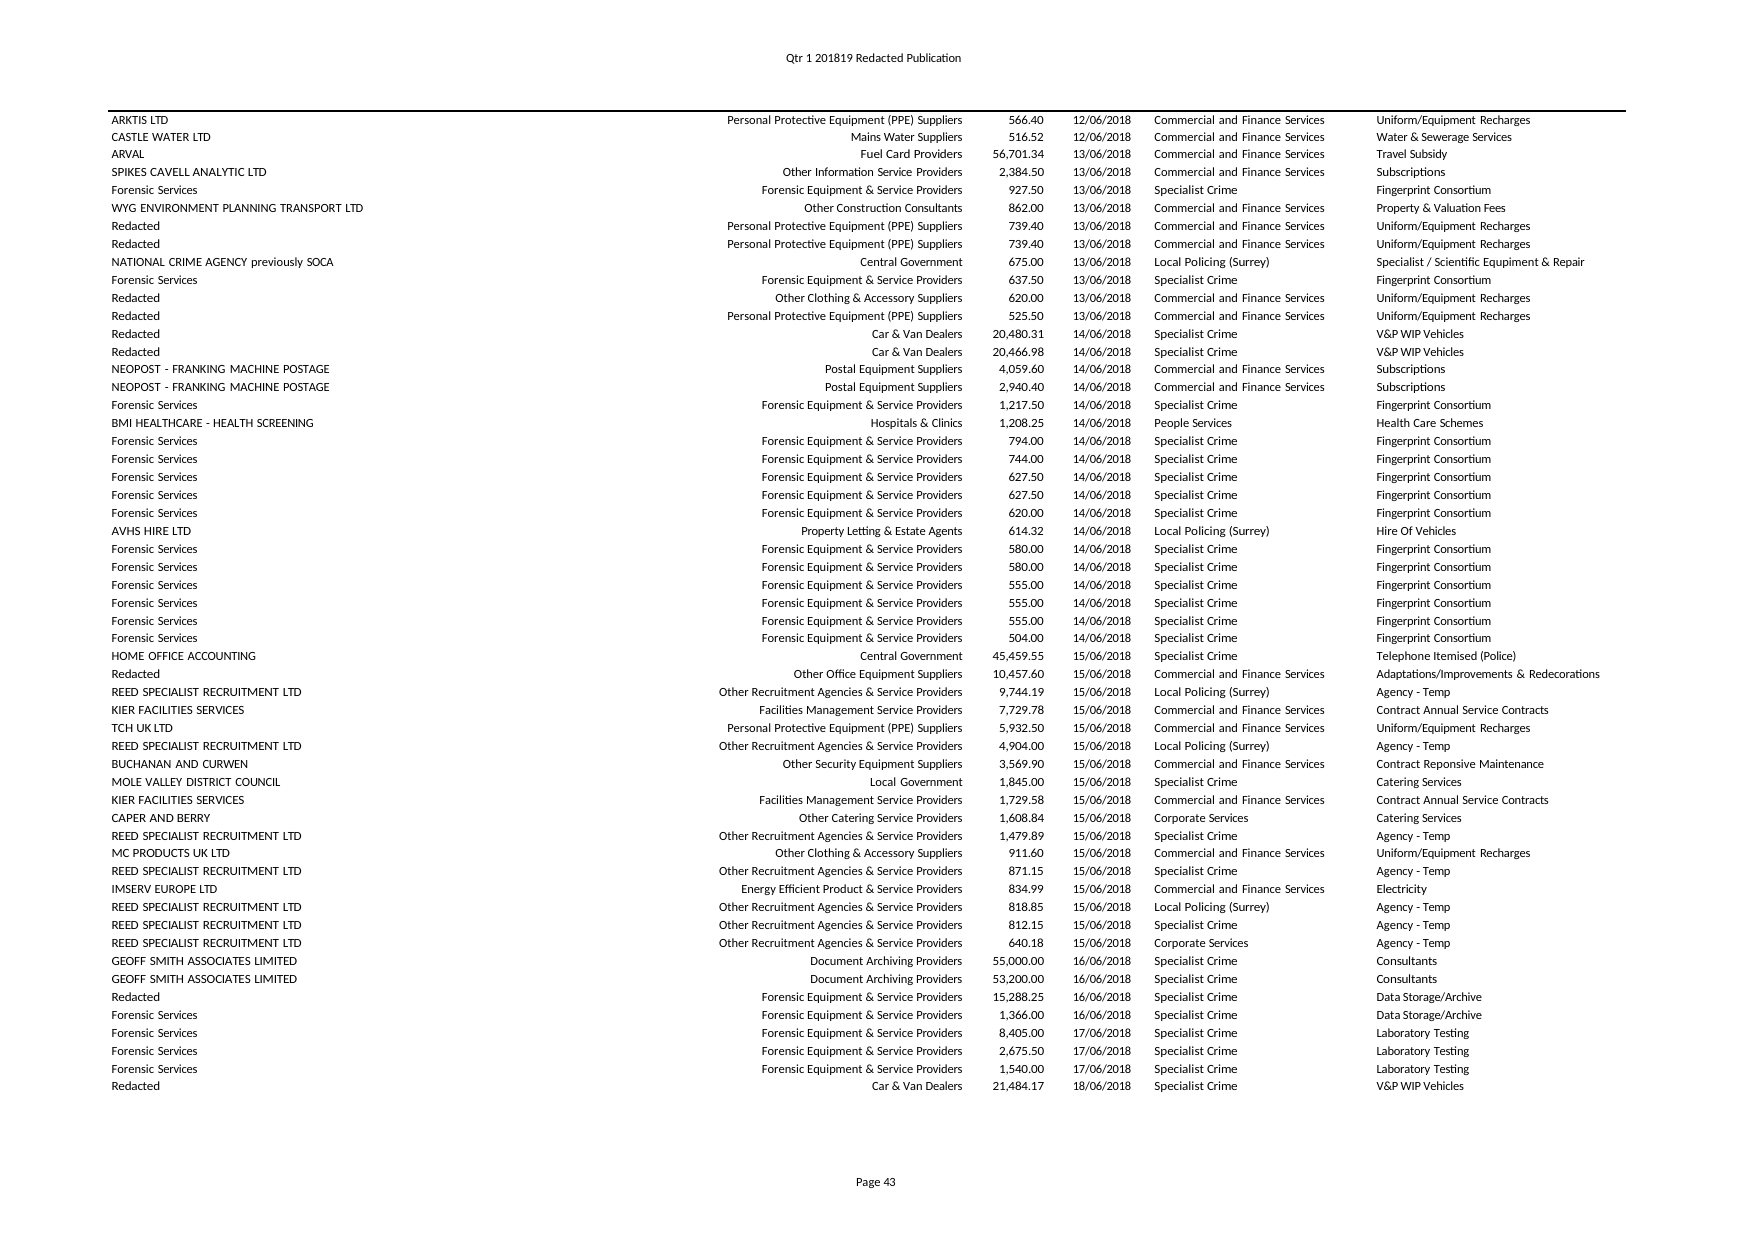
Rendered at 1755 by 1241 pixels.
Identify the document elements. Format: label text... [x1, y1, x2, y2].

table_cell REED SPECIALIST RECRUITMENT LTD [108, 899, 673, 916]
table_cell NATIONAL CRIME AGENCY previously SOCA [108, 253, 673, 271]
table_cell Corporate Services [1151, 809, 1373, 827]
table_cell 17/06/2018 [1050, 1042, 1151, 1060]
table_cell Fingerprint Consortium [1373, 486, 1626, 504]
table_cell Fingerprint Consortium [1373, 558, 1626, 576]
table_cell 16/06/2018 [1050, 1006, 1151, 1024]
table_cell Forensic Services [108, 271, 673, 289]
table_cell Commercial and Finance Services [1151, 361, 1373, 379]
table_cell 1,608.84 [965, 809, 1050, 827]
table_cell 18/06/2018 [1050, 1078, 1151, 1095]
table_cell REED SPECIALIST RECRUITMENT LTD [108, 863, 673, 881]
table_cell Specialist Crime [1151, 397, 1373, 415]
table_cell Commercial and Finance Services [1151, 235, 1373, 253]
table_cell Commercial and Finance Services [1151, 881, 1373, 898]
table_cell Data Storage/Archive [1373, 1006, 1626, 1024]
table_cell Other Security Equipment Suppliers [673, 755, 964, 773]
table_cell Forensic Services [108, 397, 673, 415]
table_cell 14/06/2018 [1050, 433, 1151, 451]
table_cell REED SPECIALIST RECRUITMENT LTD [108, 916, 673, 934]
table_cell REED SPECIALIST RECRUITMENT LTD [108, 737, 673, 755]
table_cell Uniform/Equipment Recharges [1373, 235, 1626, 253]
table_cell Specialist Crime [1151, 1006, 1373, 1024]
table_cell Subscriptions [1373, 164, 1626, 182]
table_cell 12/06/2018 [1050, 128, 1151, 146]
table_cell Specialist Crime [1151, 863, 1373, 881]
table_cell Other Clothing & Accessory Suppliers [673, 845, 964, 863]
table_cell 14/06/2018 [1050, 415, 1151, 433]
table_cell Forensic Equipment & Service Providers [673, 451, 964, 468]
table_cell AVHS HIRE LTD [108, 522, 673, 540]
table_cell Property & Valuation Fees [1373, 200, 1626, 217]
table_cell Agency - Temp [1373, 863, 1626, 881]
table_cell 1,217.50 [965, 397, 1050, 415]
table_cell 1,845.00 [965, 773, 1050, 791]
table_cell 14/06/2018 [1050, 576, 1151, 594]
table_cell Specialist Crime [1151, 1078, 1373, 1095]
table_cell 555.00 [965, 576, 1050, 594]
table_cell Redacted [108, 289, 673, 307]
table_cell Forensic Services [108, 1024, 673, 1042]
table_cell Commercial and Finance Services [1151, 200, 1373, 217]
table_cell Hire Of Vehicles [1373, 522, 1626, 540]
table_cell 739.40 [965, 218, 1050, 235]
table_cell Redacted [108, 666, 673, 683]
table_cell Specialist Crime [1151, 916, 1373, 934]
table_cell Other Office Equipment Suppliers [673, 666, 964, 683]
table_cell Facilities Management Service Providers [673, 701, 964, 719]
table_cell Uniform/Equipment Recharges [1373, 289, 1626, 307]
table_cell Forensic Equipment & Service Providers [673, 504, 964, 522]
table_cell Other Recruitment Agencies & Service Providers [673, 737, 964, 755]
table_cell Agency - Temp [1373, 899, 1626, 916]
table_cell 675.00 [965, 253, 1050, 271]
table_cell 794.00 [965, 433, 1050, 451]
table_cell Uniform/Equipment Recharges [1373, 845, 1626, 863]
table_cell 911.60 [965, 845, 1050, 863]
table_cell Forensic Equipment & Service Providers [673, 1024, 964, 1042]
table_cell Specialist Crime [1151, 486, 1373, 504]
table_cell BUCHANAN AND CURWEN [108, 755, 673, 773]
table_cell 15/06/2018 [1050, 684, 1151, 701]
table_cell 1,479.89 [965, 827, 1050, 845]
table_cell 14/06/2018 [1050, 451, 1151, 468]
table_cell Commercial and Finance Services [1151, 146, 1373, 164]
table_cell Commercial and Finance Services [1151, 128, 1373, 146]
table_cell Commercial and Finance Services [1151, 218, 1373, 235]
table_cell Specialist Crime [1151, 182, 1373, 199]
table_cell REED SPECIALIST RECRUITMENT LTD [108, 935, 673, 952]
table_cell Commercial and Finance Services [1151, 719, 1373, 737]
table_cell Forensic Equipment & Service Providers [673, 988, 964, 1006]
table_cell Specialist Crime [1151, 773, 1373, 791]
table_cell 14/06/2018 [1050, 486, 1151, 504]
table_cell 739.40 [965, 235, 1050, 253]
table_cell Local Policing (Surrey) [1151, 522, 1373, 540]
table_cell 15/06/2018 [1050, 791, 1151, 809]
table_cell Subscriptions [1373, 379, 1626, 397]
table_cell ARVAL [108, 146, 673, 164]
table_cell MOLE VALLEY DISTRICT COUNCIL [108, 773, 673, 791]
table_cell Specialist Crime [1151, 1060, 1373, 1078]
table_cell 14/06/2018 [1050, 504, 1151, 522]
table_cell Hospitals & Clinics [673, 415, 964, 433]
table_cell Fingerprint Consortium [1373, 271, 1626, 289]
table_cell 56,701.34 [965, 146, 1050, 164]
table_cell Fingerprint Consortium [1373, 576, 1626, 594]
table_cell Uniform/Equipment Recharges [1373, 307, 1626, 325]
table_cell Specialist Crime [1151, 271, 1373, 289]
table_cell Data Storage/Archive [1373, 988, 1626, 1006]
table_cell Commercial and Finance Services [1151, 845, 1373, 863]
table_cell 516.52 [965, 128, 1050, 146]
table_cell 555.00 [965, 594, 1050, 612]
table_cell Fingerprint Consortium [1373, 630, 1626, 648]
table_cell Forensic Equipment & Service Providers [673, 486, 964, 504]
table_cell Laboratory Testing [1373, 1024, 1626, 1042]
table_cell Forensic Services [108, 504, 673, 522]
table_cell Other Recruitment Agencies & Service Providers [673, 684, 964, 701]
table_cell Local Government [673, 773, 964, 791]
table_cell Fingerprint Consortium [1373, 540, 1626, 558]
table_cell Local Policing (Surrey) [1151, 737, 1373, 755]
table_cell Specialist Crime [1151, 1042, 1373, 1060]
table_cell 15/06/2018 [1050, 719, 1151, 737]
table_cell Specialist Crime [1151, 558, 1373, 576]
table_cell Laboratory Testing [1373, 1060, 1626, 1078]
table_cell Commercial and Finance Services [1151, 164, 1373, 182]
table_cell 10,457.60 [965, 666, 1050, 683]
table_cell Forensic Services [108, 469, 673, 486]
table_cell GEOFF SMITH ASSOCIATES LIMITED [108, 953, 673, 970]
table_cell Fuel Card Providers [673, 146, 964, 164]
table_cell Specialist Crime [1151, 469, 1373, 486]
table_cell 1,540.00 [965, 1060, 1050, 1078]
table_cell 15/06/2018 [1050, 845, 1151, 863]
table_cell Local Policing (Surrey) [1151, 899, 1373, 916]
table_cell 8,405.00 [965, 1024, 1050, 1042]
table_cell Other Recruitment Agencies & Service Providers [673, 899, 964, 916]
table_cell Facilities Management Service Providers [673, 791, 964, 809]
table_cell 14/06/2018 [1050, 343, 1151, 361]
table_cell Redacted [108, 307, 673, 325]
table_cell Car & Van Dealers [673, 343, 964, 361]
table_cell 2,675.50 [965, 1042, 1050, 1060]
table_cell 637.50 [965, 271, 1050, 289]
table_cell Forensic Equipment & Service Providers [673, 1006, 964, 1024]
table_cell Catering Services [1373, 773, 1626, 791]
table_cell Forensic Equipment & Service Providers [673, 433, 964, 451]
table_cell Contract Annual Service Contracts [1373, 791, 1626, 809]
table_cell 525.50 [965, 307, 1050, 325]
table_cell Forensic Services [108, 558, 673, 576]
table_cell Forensic Equipment & Service Providers [673, 1042, 964, 1060]
table_cell Mains Water Suppliers [673, 128, 964, 146]
table_cell Document Archiving Providers [673, 953, 964, 970]
table_cell WYG ENVIRONMENT PLANNING TRANSPORT LTD [108, 200, 673, 217]
table_cell Redacted [108, 218, 673, 235]
table_cell KIER FACILITIES SERVICES [108, 791, 673, 809]
table_cell Commercial and Finance Services [1151, 791, 1373, 809]
table_cell REED SPECIALIST RECRUITMENT LTD [108, 827, 673, 845]
table_cell Fingerprint Consortium [1373, 182, 1626, 199]
table_cell Catering Services [1373, 809, 1626, 827]
table_cell 13/06/2018 [1050, 235, 1151, 253]
table_cell Redacted [108, 988, 673, 1006]
table_cell 15/06/2018 [1050, 809, 1151, 827]
table_cell Fingerprint Consortium [1373, 397, 1626, 415]
table_cell 13/06/2018 [1050, 164, 1151, 182]
table_cell GEOFF SMITH ASSOCIATES LIMITED [108, 970, 673, 988]
table_cell Telephone Itemised (Police) [1373, 648, 1626, 666]
table_cell V&P WIP Vehicles [1373, 343, 1626, 361]
table_cell Forensic Services [108, 486, 673, 504]
table_cell Agency - Temp [1373, 684, 1626, 701]
table_cell 862.00 [965, 200, 1050, 217]
table_cell Other Clothing & Accessory Suppliers [673, 289, 964, 307]
table_cell Specialist Crime [1151, 451, 1373, 468]
table_cell 14/06/2018 [1050, 558, 1151, 576]
table_cell Fingerprint Consortium [1373, 594, 1626, 612]
table_cell 14/06/2018 [1050, 361, 1151, 379]
table_cell 14/06/2018 [1050, 397, 1151, 415]
table_cell 45,459.55 [965, 648, 1050, 666]
table_cell 15/06/2018 [1050, 773, 1151, 791]
table_cell Specialist Crime [1151, 988, 1373, 1006]
table_cell Commercial and Finance Services [1151, 755, 1373, 773]
table_cell Redacted [108, 235, 673, 253]
table_cell ARKTIS LTD [108, 112, 673, 128]
table_cell Forensic Services [108, 630, 673, 648]
table_cell 2,384.50 [965, 164, 1050, 182]
table_cell Subscriptions [1373, 361, 1626, 379]
table_cell Redacted [108, 1078, 673, 1095]
table_cell Specialist Crime [1151, 612, 1373, 630]
table_cell 1,729.58 [965, 791, 1050, 809]
table_cell Water & Sewerage Services [1373, 128, 1626, 146]
table_cell 614.32 [965, 522, 1050, 540]
table_cell 13/06/2018 [1050, 253, 1151, 271]
table_cell Commercial and Finance Services [1151, 701, 1373, 719]
table_cell 21,484.17 [965, 1078, 1050, 1095]
table_cell Specialist Crime [1151, 540, 1373, 558]
table_cell 4,904.00 [965, 737, 1050, 755]
table_cell Forensic Services [108, 612, 673, 630]
table_cell Consultants [1373, 953, 1626, 970]
table_cell Personal Protective Equipment (PPE) Suppliers [673, 307, 964, 325]
table_cell 7,729.78 [965, 701, 1050, 719]
table_cell 14/06/2018 [1050, 630, 1151, 648]
table_cell 15/06/2018 [1050, 755, 1151, 773]
table_cell 15/06/2018 [1050, 935, 1151, 952]
table_cell 627.50 [965, 486, 1050, 504]
table_cell 53,200.00 [965, 970, 1050, 988]
table_cell Other Recruitment Agencies & Service Providers [673, 863, 964, 881]
table_cell Central Government [673, 648, 964, 666]
table_cell Fingerprint Consortium [1373, 612, 1626, 630]
table_cell V&P WIP Vehicles [1373, 325, 1626, 343]
table_cell Fingerprint Consortium [1373, 504, 1626, 522]
table_cell Other Information Service Providers [673, 164, 964, 182]
table_cell 15/06/2018 [1050, 899, 1151, 916]
table_cell 13/06/2018 [1050, 307, 1151, 325]
table_cell Corporate Services [1151, 935, 1373, 952]
table_cell 12/06/2018 [1050, 112, 1151, 128]
table_cell 504.00 [965, 630, 1050, 648]
table_cell Specialist Crime [1151, 648, 1373, 666]
table_cell 17/06/2018 [1050, 1024, 1151, 1042]
table_cell 14/06/2018 [1050, 612, 1151, 630]
table_cell Agency - Temp [1373, 916, 1626, 934]
table_cell 15/06/2018 [1050, 827, 1151, 845]
table_cell 5,932.50 [965, 719, 1050, 737]
table_cell Redacted [108, 325, 673, 343]
table_cell Uniform/Equipment Recharges [1373, 719, 1626, 737]
table_cell 14/06/2018 [1050, 522, 1151, 540]
table_cell Forensic Equipment & Service Providers [673, 469, 964, 486]
table_cell 13/06/2018 [1050, 218, 1151, 235]
table_cell 14/06/2018 [1050, 594, 1151, 612]
table_cell Forensic Services [108, 1042, 673, 1060]
table_cell CASTLE WATER LTD [108, 128, 673, 146]
table_cell Property Letting & Estate Agents [673, 522, 964, 540]
table_cell REED SPECIALIST RECRUITMENT LTD [108, 684, 673, 701]
table_cell Forensic Equipment & Service Providers [673, 540, 964, 558]
table_cell 640.18 [965, 935, 1050, 952]
table_cell 812.15 [965, 916, 1050, 934]
table_cell Personal Protective Equipment (PPE) Suppliers [673, 218, 964, 235]
table_cell Forensic Equipment & Service Providers [673, 558, 964, 576]
table_cell Specialist Crime [1151, 343, 1373, 361]
table_cell 15,288.25 [965, 988, 1050, 1006]
table_cell Personal Protective Equipment (PPE) Suppliers [673, 719, 964, 737]
table_cell Other Recruitment Agencies & Service Providers [673, 827, 964, 845]
table_cell Other Catering Service Providers [673, 809, 964, 827]
table_cell Specialist Crime [1151, 970, 1373, 988]
table_cell Laboratory Testing [1373, 1042, 1626, 1060]
table_cell 620.00 [965, 289, 1050, 307]
table_cell Commercial and Finance Services [1151, 289, 1373, 307]
table_cell Fingerprint Consortium [1373, 433, 1626, 451]
table_cell 15/06/2018 [1050, 916, 1151, 934]
table_cell Energy Efficient Product & Service Providers [673, 881, 964, 898]
table_cell Car & Van Dealers [673, 325, 964, 343]
table_cell KIER FACILITIES SERVICES [108, 701, 673, 719]
table_cell People Services [1151, 415, 1373, 433]
table_cell Specialist Crime [1151, 504, 1373, 522]
table_cell 13/06/2018 [1050, 146, 1151, 164]
table_cell 20,466.98 [965, 343, 1050, 361]
table_cell Specialist Crime [1151, 953, 1373, 970]
table_cell 9,744.19 [965, 684, 1050, 701]
table_cell Specialist Crime [1151, 325, 1373, 343]
table_cell Fingerprint Consortium [1373, 469, 1626, 486]
table_cell Local Policing (Surrey) [1151, 684, 1373, 701]
table_cell 15/06/2018 [1050, 701, 1151, 719]
table_cell 14/06/2018 [1050, 469, 1151, 486]
table_cell Forensic Equipment & Service Providers [673, 594, 964, 612]
table_cell 744.00 [965, 451, 1050, 468]
table_cell Redacted [108, 343, 673, 361]
table_cell 15/06/2018 [1050, 648, 1151, 666]
table_cell Personal Protective Equipment (PPE) Suppliers [673, 112, 964, 128]
table_cell NEOPOST - FRANKING MACHINE POSTAGE [108, 361, 673, 379]
table_cell Forensic Services [108, 540, 673, 558]
table_cell 1,208.25 [965, 415, 1050, 433]
table_cell 566.40 [965, 112, 1050, 128]
table_cell CAPER AND BERRY [108, 809, 673, 827]
table_cell Other Recruitment Agencies & Service Providers [673, 935, 964, 952]
table_cell Forensic Services [108, 594, 673, 612]
table_cell MC PRODUCTS UK LTD [108, 845, 673, 863]
table_cell Forensic Equipment & Service Providers [673, 576, 964, 594]
table_cell Forensic Services [108, 182, 673, 199]
table_cell Consultants [1373, 970, 1626, 988]
table_cell Postal Equipment Suppliers [673, 361, 964, 379]
table_cell Other Construction Consultants [673, 200, 964, 217]
table_cell 834.99 [965, 881, 1050, 898]
table_cell Forensic Services [108, 1006, 673, 1024]
table_cell Agency - Temp [1373, 935, 1626, 952]
table_cell Forensic Equipment & Service Providers [673, 271, 964, 289]
table_cell TCH UK LTD [108, 719, 673, 737]
table_cell 15/06/2018 [1050, 881, 1151, 898]
table_cell Commercial and Finance Services [1151, 307, 1373, 325]
table_cell 16/06/2018 [1050, 988, 1151, 1006]
table_cell Specialist Crime [1151, 1024, 1373, 1042]
table_cell Commercial and Finance Services [1151, 379, 1373, 397]
table_cell Car & Van Dealers [673, 1078, 964, 1095]
table_cell V&P WIP Vehicles [1373, 1078, 1626, 1095]
table_cell 13/06/2018 [1050, 200, 1151, 217]
table_cell HOME OFFICE ACCOUNTING [108, 648, 673, 666]
table_cell 14/06/2018 [1050, 325, 1151, 343]
table_cell Forensic Services [108, 451, 673, 468]
table_cell 2,940.40 [965, 379, 1050, 397]
table_cell Forensic Services [108, 576, 673, 594]
table_cell Health Care Schemes [1373, 415, 1626, 433]
table_cell 15/06/2018 [1050, 666, 1151, 683]
table_cell Specialist Crime [1151, 433, 1373, 451]
table_cell Contract Annual Service Contracts [1373, 701, 1626, 719]
table_cell 16/06/2018 [1050, 953, 1151, 970]
table_cell Specialist / Scientific Equpiment & Repair [1373, 253, 1626, 271]
table_cell 14/06/2018 [1050, 540, 1151, 558]
table_cell Document Archiving Providers [673, 970, 964, 988]
table_cell 818.85 [965, 899, 1050, 916]
table_cell 580.00 [965, 540, 1050, 558]
table_cell 871.15 [965, 863, 1050, 881]
table_cell Forensic Equipment & Service Providers [673, 612, 964, 630]
table_cell 15/06/2018 [1050, 737, 1151, 755]
table_cell Fingerprint Consortium [1373, 451, 1626, 468]
table_cell Agency - Temp [1373, 827, 1626, 845]
table_cell Forensic Equipment & Service Providers [673, 630, 964, 648]
table_cell Personal Protective Equipment (PPE) Suppliers [673, 235, 964, 253]
table_cell 580.00 [965, 558, 1050, 576]
table_cell 16/06/2018 [1050, 970, 1151, 988]
table_cell Uniform/Equipment Recharges [1373, 218, 1626, 235]
table_cell Specialist Crime [1151, 576, 1373, 594]
table_cell Other Recruitment Agencies & Service Providers [673, 916, 964, 934]
table_cell Agency - Temp [1373, 737, 1626, 755]
table_cell 15/06/2018 [1050, 863, 1151, 881]
table_cell Adaptations/Improvements & Redecorations [1373, 666, 1626, 683]
table_cell 20,480.31 [965, 325, 1050, 343]
table_cell Uniform/Equipment Recharges [1373, 112, 1626, 128]
table_cell Electricity [1373, 881, 1626, 898]
table_cell Commercial and Finance Services [1151, 666, 1373, 683]
table_cell NEOPOST - FRANKING MACHINE POSTAGE [108, 379, 673, 397]
table_cell Forensic Services [108, 433, 673, 451]
table_cell Commercial and Finance Services [1151, 112, 1373, 128]
table_cell Local Policing (Surrey) [1151, 253, 1373, 271]
table_cell 3,569.90 [965, 755, 1050, 773]
table_cell Specialist Crime [1151, 827, 1373, 845]
table_cell SPIKES CAVELL ANALYTIC LTD [108, 164, 673, 182]
table_cell 4,059.60 [965, 361, 1050, 379]
table_cell 17/06/2018 [1050, 1060, 1151, 1078]
table_cell Central Government [673, 253, 964, 271]
table_cell 620.00 [965, 504, 1050, 522]
table_cell Forensic Equipment & Service Providers [673, 1060, 964, 1078]
table_cell Forensic Equipment & Service Providers [673, 182, 964, 199]
table_cell Postal Equipment Suppliers [673, 379, 964, 397]
table_cell 927.50 [965, 182, 1050, 199]
table_cell BMI HEALTHCARE - HEALTH SCREENING [108, 415, 673, 433]
table_cell 55,000.00 [965, 953, 1050, 970]
table_cell Specialist Crime [1151, 630, 1373, 648]
table_cell 13/06/2018 [1050, 271, 1151, 289]
table_cell 14/06/2018 [1050, 379, 1151, 397]
table_cell IMSERV EUROPE LTD [108, 881, 673, 898]
table_cell Contract Reponsive Maintenance [1373, 755, 1626, 773]
table_cell Forensic Equipment & Service Providers [673, 397, 964, 415]
table_cell 627.50 [965, 469, 1050, 486]
table_cell 555.00 [965, 612, 1050, 630]
table_cell Forensic Services [108, 1060, 673, 1078]
table_cell 1,366.00 [965, 1006, 1050, 1024]
table_cell 13/06/2018 [1050, 182, 1151, 199]
table_cell Travel Subsidy [1373, 146, 1626, 164]
table_cell Specialist Crime [1151, 594, 1373, 612]
table_cell 13/06/2018 [1050, 289, 1151, 307]
